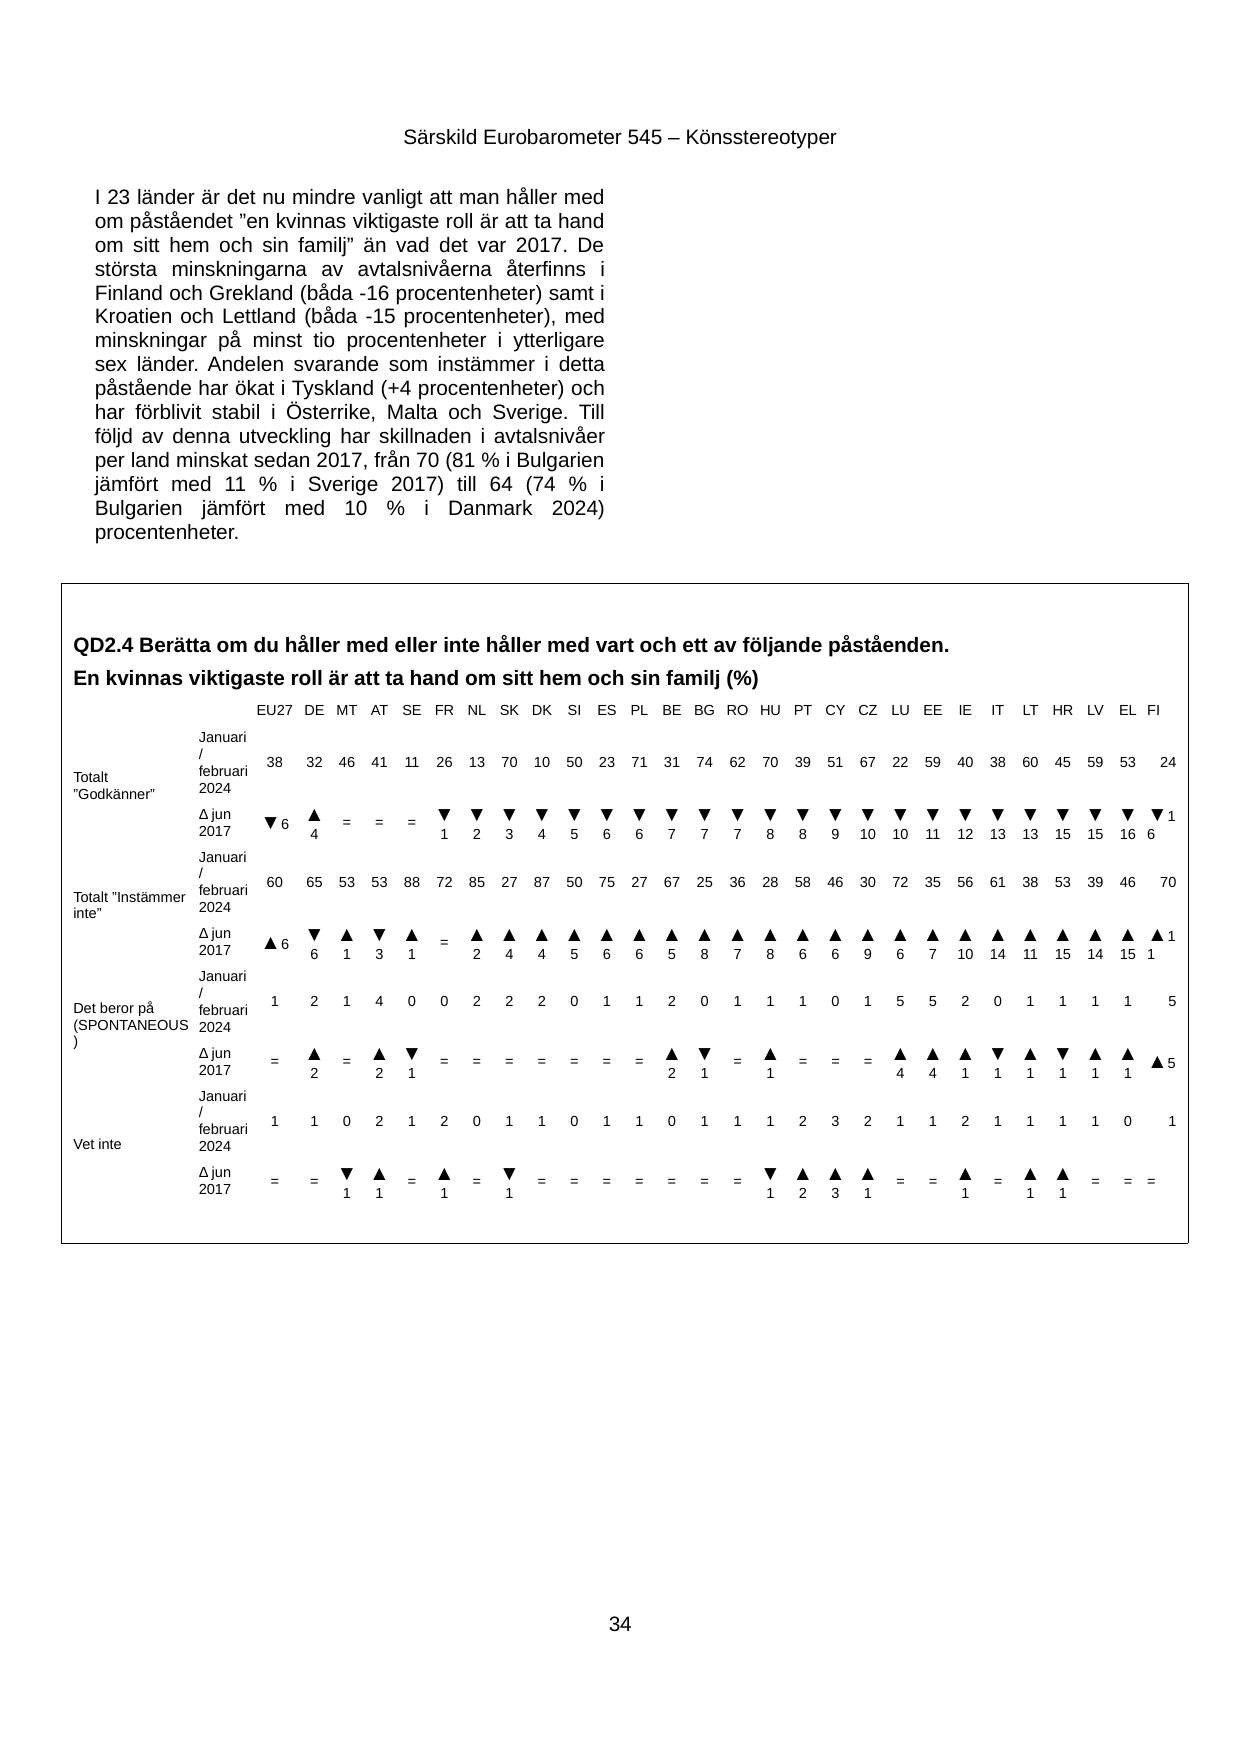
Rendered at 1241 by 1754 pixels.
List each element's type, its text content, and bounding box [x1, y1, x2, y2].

table_cell 1 [1014, 965, 1046, 1038]
table_cell 74 [688, 726, 721, 799]
table_cell 0 [558, 965, 591, 1038]
table_cell 2 [851, 1085, 884, 1157]
table_cell 62 [721, 726, 754, 799]
table_cell 1 [623, 965, 656, 1038]
table_cell ▲7 [916, 919, 949, 965]
table_cell 35 [916, 846, 949, 918]
table_cell ▲6 [251, 919, 298, 965]
table_cell NL [461, 694, 493, 726]
table_cell ▼7 [688, 799, 721, 846]
table_cell Δ jun 2017 [196, 1158, 251, 1204]
table_cell 2 [949, 1085, 981, 1157]
table_cell 45 [1046, 726, 1079, 799]
table_cell PL [623, 694, 656, 726]
table_cell = [1079, 1158, 1111, 1204]
table_cell ▲7 [721, 919, 754, 965]
table_cell ▼7 [721, 799, 754, 846]
table_cell DE [298, 694, 331, 726]
table_cell 75 [591, 846, 623, 918]
table_cell SE [396, 694, 428, 726]
table_cell ▼1 [1046, 1038, 1079, 1084]
table_cell 0 [331, 1085, 363, 1157]
table_cell ▲1 [331, 919, 363, 965]
table_cell 0 [656, 1085, 688, 1157]
table_cell ▲4 [298, 799, 331, 846]
table_cell = [251, 1158, 298, 1204]
table_cell CZ [851, 694, 884, 726]
table_cell RO [721, 694, 754, 726]
table_cell 23 [591, 726, 623, 799]
table_cell 38 [1014, 846, 1046, 918]
table_cell 1 [1111, 965, 1144, 1038]
table_cell 46 [819, 846, 851, 918]
table_cell ▲1 [1014, 1158, 1046, 1204]
table_cell AT [363, 694, 396, 726]
table_cell ▲1 [851, 1158, 884, 1204]
table_cell 87 [526, 846, 558, 918]
table_cell 0 [428, 965, 461, 1038]
table_cell ▼8 [754, 799, 786, 846]
table_cell ▼1 [981, 1038, 1014, 1084]
table_cell 60 [251, 846, 298, 918]
table_cell ▲1 [428, 1158, 461, 1204]
table_cell 41 [363, 726, 396, 799]
table_cell 4 [363, 965, 396, 1038]
table_cell 38 [981, 726, 1014, 799]
table_cell 88 [396, 846, 428, 918]
table_cell 2 [363, 1085, 396, 1157]
table_cell 72 [884, 846, 916, 918]
table_cell ▲4 [916, 1038, 949, 1084]
table_cell = [331, 799, 363, 846]
table_cell = [688, 1158, 721, 1204]
table_cell En kvinnas viktigaste roll är att ta hand om sitt hem och sin familj (%) [70, 661, 1179, 694]
table_cell ▼3 [363, 919, 396, 965]
table_cell 72 [428, 846, 461, 918]
table_cell ▲6 [786, 919, 819, 965]
table_cell 5 [1144, 965, 1179, 1038]
table_cell 1 [1046, 965, 1079, 1038]
table_cell 36 [721, 846, 754, 918]
table_cell = [721, 1038, 754, 1084]
table_cell ▼10 [884, 799, 916, 846]
table_cell = [428, 919, 461, 965]
table_cell = [526, 1038, 558, 1084]
table_cell ▲8 [688, 919, 721, 965]
table_cell Januari/februari 2024 [196, 726, 251, 799]
table_cell Januari/februari 2024 [196, 965, 251, 1038]
table_cell = [363, 799, 396, 846]
table_cell Totalt ”Godkänner” [70, 726, 196, 846]
table_cell ▲3 [819, 1158, 851, 1204]
table_cell ▼3 [493, 799, 526, 846]
table_cell 71 [623, 726, 656, 799]
table_cell ▲1 [754, 1038, 786, 1084]
table_cell 1 [721, 965, 754, 1038]
table_cell ▲2 [298, 1038, 331, 1084]
table_cell = [331, 1038, 363, 1084]
table_cell 1 [251, 965, 298, 1038]
table_cell 0 [461, 1085, 493, 1157]
table_cell 70 [493, 726, 526, 799]
table_cell 27 [493, 846, 526, 918]
table_cell 67 [851, 726, 884, 799]
table_cell FR [428, 694, 461, 726]
table_cell EU27 [251, 694, 298, 726]
table_cell Det beror på (SPONTANEOUS) [70, 965, 196, 1084]
table_cell = [591, 1038, 623, 1084]
table_cell 58 [786, 846, 819, 918]
table_cell 70 [754, 726, 786, 799]
table_cell ▲2 [786, 1158, 819, 1204]
table_cell ▼6 [623, 799, 656, 846]
table_cell = [298, 1158, 331, 1204]
table_cell = [461, 1158, 493, 1204]
table_cell = [1111, 1158, 1144, 1204]
table_cell ▼6 [591, 799, 623, 846]
table_cell 11 [396, 726, 428, 799]
table_cell 1 [331, 965, 363, 1038]
table_cell 39 [786, 726, 819, 799]
table_cell ▲2 [363, 1038, 396, 1084]
table_cell 0 [981, 965, 1014, 1038]
table_cell PT [786, 694, 819, 726]
table_cell = [981, 1158, 1014, 1204]
table_cell Totalt ”Instämmer inte” [70, 846, 196, 965]
table_cell = [591, 1158, 623, 1204]
table_header QD2.4 Berätta om du håller med eller inte håller med vart och ett av följande påståenden. [70, 629, 1179, 661]
table_cell 1 [1144, 1085, 1179, 1157]
table_cell 50 [558, 726, 591, 799]
table_cell = [916, 1158, 949, 1204]
table_cell ▲1 [363, 1158, 396, 1204]
table_cell ▲14 [981, 919, 1014, 965]
table_cell ▼12 [949, 799, 981, 846]
table_cell 0 [1111, 1085, 1144, 1157]
table_cell 2 [526, 965, 558, 1038]
table_cell ▼1 [428, 799, 461, 846]
table_cell ▼8 [786, 799, 819, 846]
table_cell ▲1 [396, 919, 428, 965]
table_cell 13 [461, 726, 493, 799]
table_cell = [1144, 1158, 1179, 1204]
table_cell 60 [1014, 726, 1046, 799]
table_cell ▲1 [1046, 1158, 1079, 1204]
table_cell = [526, 1158, 558, 1204]
table_cell 1 [1079, 965, 1111, 1038]
table_cell BE [656, 694, 688, 726]
table_cell 1 [591, 965, 623, 1038]
table_cell ▲9 [851, 919, 884, 965]
table_cell 1 [981, 1085, 1014, 1157]
table_cell Δ jun 2017 [196, 1038, 251, 1084]
table_cell = [851, 1038, 884, 1084]
table_cell 1 [851, 965, 884, 1038]
table_cell CY [819, 694, 851, 726]
table_cell 46 [331, 726, 363, 799]
table_cell ▲5 [558, 919, 591, 965]
table_cell ▲15 [1046, 919, 1079, 965]
table_cell ▲2 [461, 919, 493, 965]
table_cell ▼9 [819, 799, 851, 846]
table_cell 1 [526, 1085, 558, 1157]
table_cell SK [493, 694, 526, 726]
table_cell 56 [949, 846, 981, 918]
table_cell HR [1046, 694, 1079, 726]
table_cell ES [591, 694, 623, 726]
table_cell ▲10 [949, 919, 981, 965]
table_cell 10 [526, 726, 558, 799]
table_cell 2 [493, 965, 526, 1038]
table_cell ▲15 [1111, 919, 1144, 965]
table_cell 38 [251, 726, 298, 799]
table_cell = [884, 1158, 916, 1204]
table_cell 2 [949, 965, 981, 1038]
table_cell FI [1144, 694, 1179, 726]
table_cell 1 [916, 1085, 949, 1157]
table_cell 1 [1079, 1085, 1111, 1157]
table_cell ▼15 [1079, 799, 1111, 846]
table_cell 50 [558, 846, 591, 918]
table_cell 67 [656, 846, 688, 918]
table_cell ▲4 [493, 919, 526, 965]
table_cell 59 [916, 726, 949, 799]
table_cell ▲1 [949, 1038, 981, 1084]
table_cell ▲8 [754, 919, 786, 965]
table_cell Δ jun 2017 [196, 799, 251, 846]
table_cell 27 [623, 846, 656, 918]
table_cell 28 [754, 846, 786, 918]
table_cell ▼1 [688, 1038, 721, 1084]
table_cell 40 [949, 726, 981, 799]
table_cell ▲14 [1079, 919, 1111, 965]
table_cell = [623, 1038, 656, 1084]
table_cell = [461, 1038, 493, 1084]
table_cell Januari/februari 2024 [196, 846, 251, 918]
table_cell IE [949, 694, 981, 726]
table_cell 5 [884, 965, 916, 1038]
table_cell ▲2 [656, 1038, 688, 1084]
table_cell ▲1 [949, 1158, 981, 1204]
table_cell = [251, 1038, 298, 1084]
table_cell Vet inte [70, 1085, 196, 1204]
table_cell ▲6 [819, 919, 851, 965]
table_cell 2 [656, 965, 688, 1038]
table_cell 53 [1111, 726, 1144, 799]
table_cell = [623, 1158, 656, 1204]
table_cell = [786, 1038, 819, 1084]
table_cell 3 [819, 1085, 851, 1157]
table_cell 1 [754, 1085, 786, 1157]
table_cell ▲1 [1111, 1038, 1144, 1084]
table_cell 70 [1144, 846, 1179, 918]
table_cell 1 [884, 1085, 916, 1157]
table_cell = [558, 1158, 591, 1204]
table_cell 1 [493, 1085, 526, 1157]
table_cell LV [1079, 694, 1111, 726]
table_cell ▲6 [884, 919, 916, 965]
table_cell ▼11 [916, 799, 949, 846]
table_cell 1 [754, 965, 786, 1038]
table_cell 53 [363, 846, 396, 918]
table_cell ▲4 [526, 919, 558, 965]
table_cell ▼1 [493, 1158, 526, 1204]
table_cell ▼1 [754, 1158, 786, 1204]
table_cell 1 [396, 1085, 428, 1157]
table_cell 22 [884, 726, 916, 799]
table_cell LT [1014, 694, 1046, 726]
table_cell 1 [298, 1085, 331, 1157]
table_cell 46 [1111, 846, 1144, 918]
table_cell 1 [721, 1085, 754, 1157]
table_cell ▼16 [1111, 799, 1144, 846]
table_cell ▲6 [591, 919, 623, 965]
table_cell 1 [786, 965, 819, 1038]
table_cell ▲11 [1144, 919, 1179, 965]
table_cell = [428, 1038, 461, 1084]
table_cell 31 [656, 726, 688, 799]
table_cell 2 [786, 1085, 819, 1157]
table_cell DK [526, 694, 558, 726]
table_cell 2 [461, 965, 493, 1038]
table_cell SI [558, 694, 591, 726]
table_cell ▼6 [298, 919, 331, 965]
table_cell 2 [428, 1085, 461, 1157]
table_cell ▲5 [1144, 1038, 1179, 1084]
table_cell 1 [251, 1085, 298, 1157]
table_cell 1 [688, 1085, 721, 1157]
table_cell [70, 694, 196, 726]
table_cell ▼15 [1046, 799, 1079, 846]
table_cell ▼5 [558, 799, 591, 846]
table_cell Januari/februari 2024 [196, 1085, 251, 1157]
table_cell ▼13 [981, 799, 1014, 846]
table_cell = [396, 799, 428, 846]
table_cell 0 [396, 965, 428, 1038]
table_cell ▼13 [1014, 799, 1046, 846]
table_cell 32 [298, 726, 331, 799]
table_cell EL [1111, 694, 1144, 726]
table_cell 53 [1046, 846, 1079, 918]
table_cell ▲5 [656, 919, 688, 965]
table_cell 61 [981, 846, 1014, 918]
table_cell 25 [688, 846, 721, 918]
table_cell ▲4 [884, 1038, 916, 1084]
table_cell MT [331, 694, 363, 726]
table_cell BG [688, 694, 721, 726]
table_cell = [558, 1038, 591, 1084]
table_cell 0 [558, 1085, 591, 1157]
table_cell 39 [1079, 846, 1111, 918]
table_cell = [721, 1158, 754, 1204]
table_cell 26 [428, 726, 461, 799]
table_cell 85 [461, 846, 493, 918]
table_cell ▲1 [1079, 1038, 1111, 1084]
table_cell 30 [851, 846, 884, 918]
table_cell ▼6 [251, 799, 298, 846]
text I 23 länder är det nu mindre vanligt att man håller med om påståendet ”en kvinnas viktigaste roll är att ta hand om sitt hem och sin familj” än vad det var 2017. De största minskningarna av avtalsnivåerna återfinns i Finland och Grekland (båda -16 procentenheter) samt i Kroatien och Lettland (båda -15 procentenheter), med minskningar på minst tio procentenheter i ytterligare sex länder. Andelen svarande som instämmer i detta påstående har ökat i Tyskland (+4 procentenheter) och har förblivit stabil i Österrike, Malta och Sverige. Till följd av denna utveckling har skillnaden i avtalsnivåer per land minskat sedan 2017, från 70 (81 % i Bulgarien jämfört med 11 % i Sverige 2017) till 64 (74 % i Bulgarien jämfört med 10 % i Danmark 2024) procentenheter. [94, 184, 605, 544]
table_cell 1 [1046, 1085, 1079, 1157]
table_cell 1 [1014, 1085, 1046, 1157]
table_cell Δ jun 2017 [196, 919, 251, 965]
table_cell EE [916, 694, 949, 726]
table_cell 65 [298, 846, 331, 918]
table_cell ▲11 [1014, 919, 1046, 965]
table_cell 51 [819, 726, 851, 799]
table_cell = [493, 1038, 526, 1084]
table_cell 1 [591, 1085, 623, 1157]
table_cell 59 [1079, 726, 1111, 799]
table_cell [196, 694, 251, 726]
table_cell IT [981, 694, 1014, 726]
table_cell 53 [331, 846, 363, 918]
table_cell ▼1 [396, 1038, 428, 1084]
table_cell ▼7 [656, 799, 688, 846]
table_cell ▼4 [526, 799, 558, 846]
table_cell 0 [688, 965, 721, 1038]
table_cell = [656, 1158, 688, 1204]
table_cell 5 [916, 965, 949, 1038]
table_cell 0 [819, 965, 851, 1038]
table_cell ▲1 [1014, 1038, 1046, 1084]
table_cell 2 [298, 965, 331, 1038]
table_cell = [396, 1158, 428, 1204]
table_cell ▼16 [1144, 799, 1179, 846]
table_cell 24 [1144, 726, 1179, 799]
table_cell = [819, 1038, 851, 1084]
table_cell ▲6 [623, 919, 656, 965]
table_cell ▼2 [461, 799, 493, 846]
table_cell 1 [623, 1085, 656, 1157]
table_cell ▼10 [851, 799, 884, 846]
table_cell ▼1 [331, 1158, 363, 1204]
table_cell LU [884, 694, 916, 726]
table_cell HU [754, 694, 786, 726]
